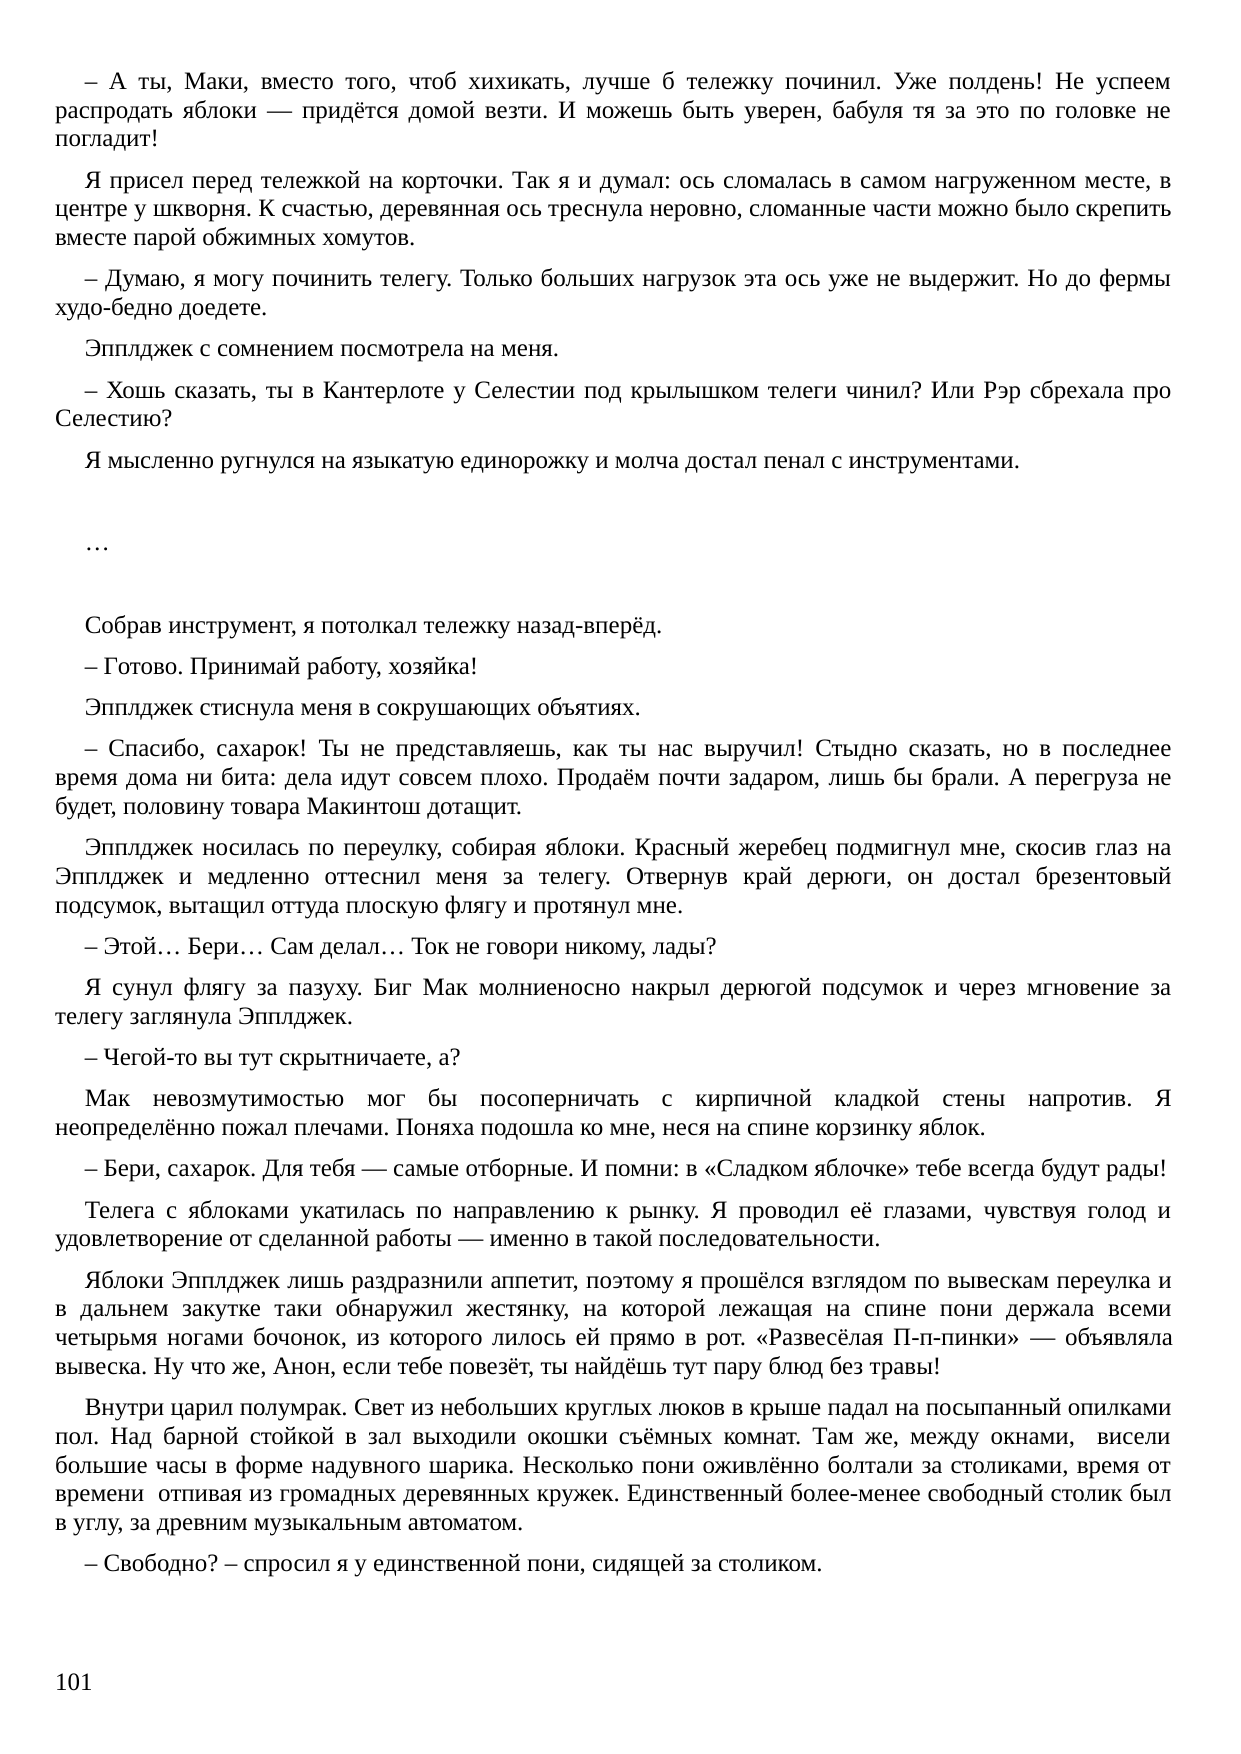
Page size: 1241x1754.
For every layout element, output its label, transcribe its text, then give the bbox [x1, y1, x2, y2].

text Мак невозмутимостью мог бы посоперничать с кирпичной кладкой стены напротив. Я неопределённо пожал плечами. Поняха подошла ко мне, неся на спине корзинку яблок. [55, 1083, 1173, 1141]
text – Свободно? – спросил я у единственной пони, сидящей за столиком. [55, 1548, 1173, 1577]
text – Думаю, я могу починить телегу. Только больших нагрузок эта ось уже не выдержит. Но до фермы худо-бедно доедете. [55, 263, 1173, 321]
text Я сунул флягу за пазуху. Биг Мак молниеносно накрыл дерюгой подсумок и через мгновение за телегу заглянула Эпплджек. [55, 972, 1173, 1030]
text – Готово. Принимай работу, хозяйка! [55, 651, 1173, 680]
text Телега с яблоками укатилась по направлению к рынку. Я проводил её глазами, чувствуя голод и удовлетворение от сделанной работы — именно в такой последовательности. [55, 1195, 1173, 1252]
text Яблоки Эпплджек лишь раздразнили аппетит, поэтому я прошёлся взглядом по вывескам переулка и в дальнем закутке таки обнаружил жестянку, на которой лежащая на спине пони держала всеми четырьмя ногами бочонок, из которого лилось ей прямо в рот. «Развесёлая П-п-пинки» — объявляла вывеска. Ну что же, Анон, если тебе повезёт, ты найдёшь тут пару блюд без травы! [55, 1265, 1173, 1380]
text – Этой… Бери… Сам делал… Ток не говори никому, лады? [55, 931, 1173, 960]
text Внутри царил полумрак. Свет из небольших круглых люков в крыше падал на посыпанный опилками пол. Над барной стойкой в зал выходили окошки съёмных комнат. Там же, между окнами, висели большие часы в форме надувного шарика. Несколько пони оживлённо болтали за столиками, время от времени отпивая из громадных деревянных кружек. Единственный более-менее свободный столик был в углу, за древним музыкальным автоматом. [55, 1392, 1173, 1536]
text – Хошь сказать, ты в Кантерлоте у Селестии под крылышком телеги чинил? Или Рэр сбрехала про Селестию? [55, 375, 1173, 432]
text … [55, 527, 1173, 556]
text Я мысленно ругнулся на языкатую единорожку и молча достал пенал с инструментами. [55, 445, 1173, 473]
text Я присел перед тележкой на корточки. Так я и думал: ось сломалась в самом нагруженном месте, в центре у шкворня. К счастью, деревянная ось треснула неровно, сломанные части можно было скрепить вместе парой обжимных хомутов. [55, 165, 1173, 251]
text Собрав инструмент, я потолкал тележку назад-вперёд. [55, 610, 1173, 638]
text – Чегой-то вы тут скрытничаете, а? [55, 1042, 1173, 1071]
text – Спасибо, сахарок! Ты не представляешь, как ты нас выручил! Стыдно сказать, но в последнее время дома ни бита: дела идут совсем плохо. Продаём почти задаром, лишь бы брали. А перегруза не будет, половину товара Макинтош дотащит. [55, 733, 1173, 820]
text Эпплджек с сомнением посмотрела на меня. [55, 333, 1173, 362]
text Эпплджек стиснула меня в сокрушающих объятиях. [55, 692, 1173, 721]
text – А ты, Маки, вместо того, чтоб хихикать, лучше б тележку починил. Уже полдень! Не успеем распродать яблоки — придётся домой везти. И можешь быть уверен, бабуля тя за это по головке не погладит! [55, 66, 1173, 152]
text – Бери, сахарок. Для тебя — самые отборные. И помни: в «Сладком яблочке» тебе всегда будут рады! [55, 1153, 1173, 1182]
text Эпплджек носилась по переулку, собирая яблоки. Красный жеребец подмигнул мне, скосив глаз на Эпплджек и медленно оттеснил меня за телегу. Отвернув край дерюги, он достал брезентовый подсумок, вытащил оттуда плоскую флягу и протянул мне. [55, 832, 1173, 918]
